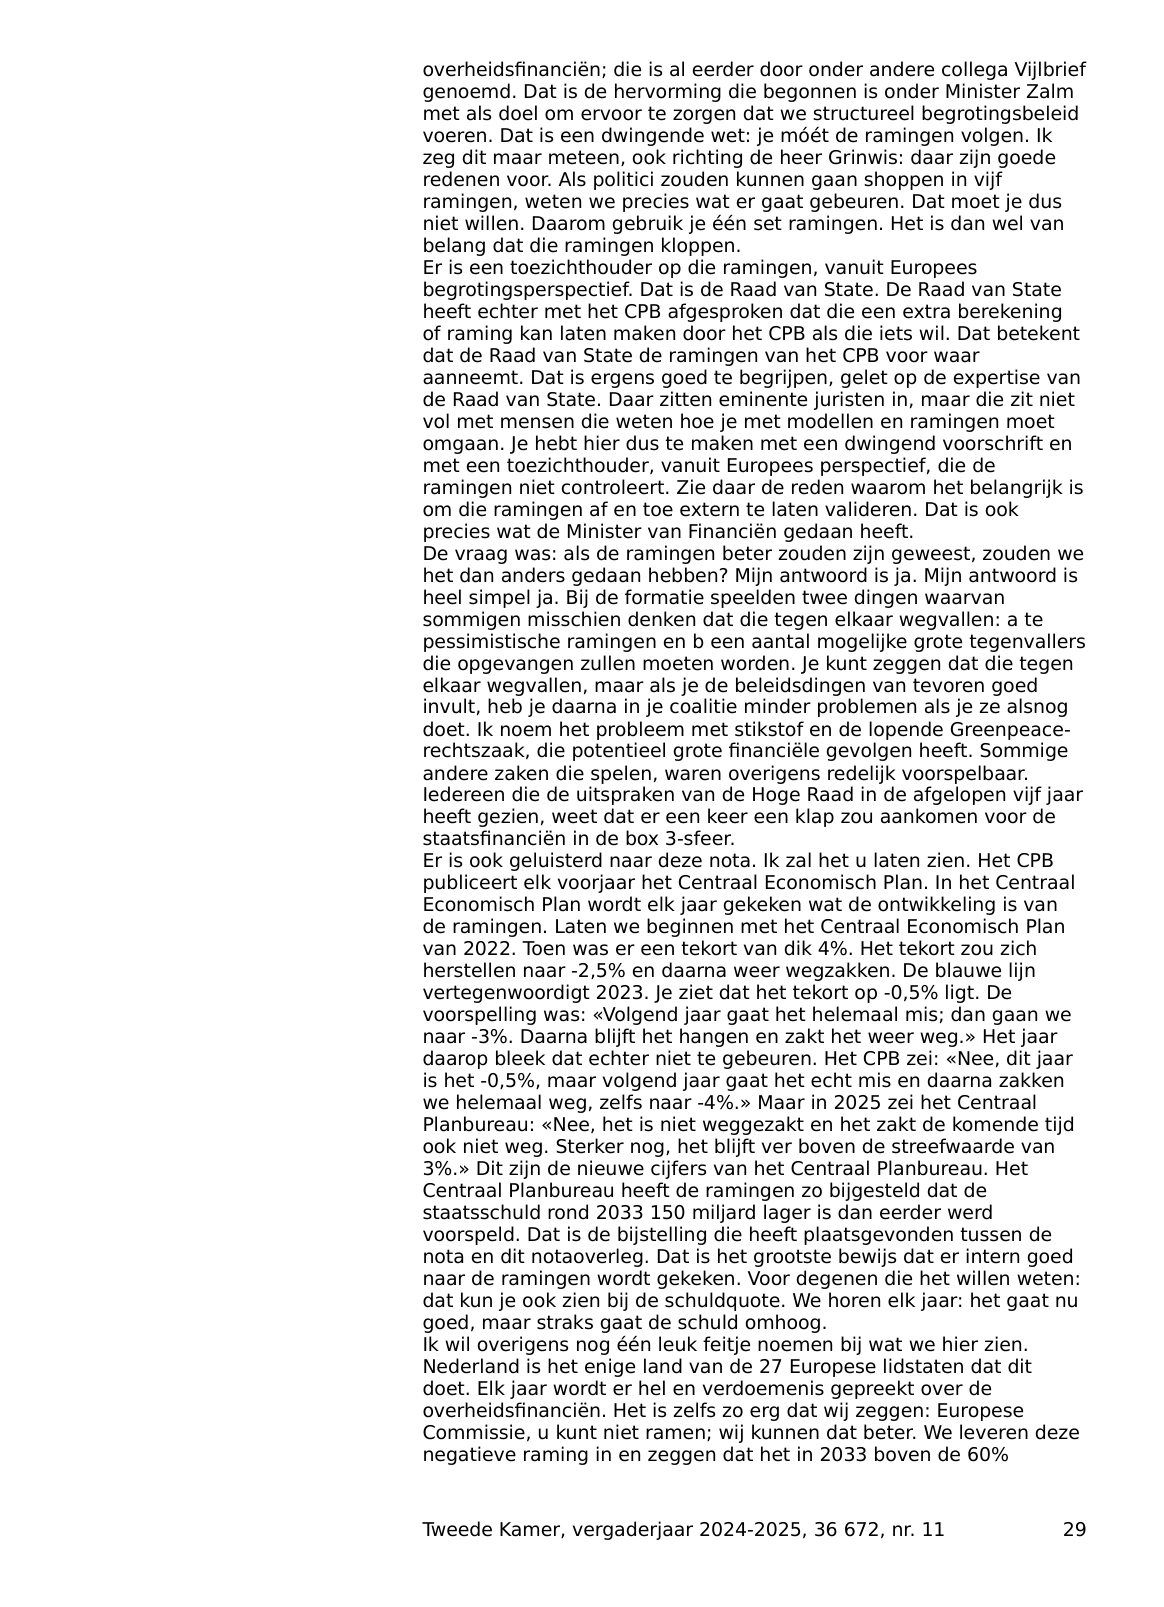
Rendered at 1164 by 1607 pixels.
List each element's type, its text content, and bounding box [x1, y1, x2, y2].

text Er is een toezichthouder op die ramingen, vanuit Europees begrotingsperspectief. Dat is de Raad van State. De Raad van State heeft echter met het CPB afgesproken dat die een extra berekening of raming kan laten maken door het CPB als die iets wil. Dat betekent dat de Raad van State de ramingen van het CPB voor waar aanneemt. Dat is ergens goed te begrijpen, gelet op de expertise van de Raad van State. Daar zitten eminente juristen in, maar die zit niet vol met mensen die weten hoe je met modellen en ramingen moet omgaan. Je hebt hier dus te maken met een dwingend voorschrift en met een toezichthouder, vanuit Europees perspectief, die de ramingen niet controleert. Zie daar de reden waarom het belangrijk is om die ramingen af en toe extern te laten valideren. Dat is ook precies wat de Minister van Financiën gedaan heeft. [422, 257, 1087, 543]
text overheidsfinanciën; die is al eerder door onder andere collega Vijlbrief genoemd. Dat is de hervorming die begonnen is onder Minister Zalm met als doel om ervoor te zorgen dat we structureel begrotingsbeleid voeren. Dat is een dwingende wet: je móét de ramingen volgen. Ik zeg dit maar meteen, ook richting de heer Grinwis: daar zijn goede redenen voor. Als politici zouden kunnen gaan shoppen in vijf ramingen, weten we precies wat er gaat gebeuren. Dat moet je dus niet willen. Daarom gebruik je één set ramingen. Het is dan wel van belang dat die ramingen kloppen. [422, 59, 1087, 257]
text Ik wil overigens nog één leuk feitje noemen bij wat we hier zien. Nederland is het enige land van de 27 Europese lidstaten dat dit doet. Elk jaar wordt er hel en verdoemenis gepreekt over de overheidsfinanciën. Het is zelfs zo erg dat wij zeggen: Europese Commissie, u kunt niet ramen; wij kunnen dat beter. We leveren deze negatieve raming in en zeggen dat het in 2033 boven de 60% [422, 1334, 1087, 1466]
text De vraag was: als de ramingen beter zouden zijn geweest, zouden we het dan anders gedaan hebben? Mijn antwoord is ja. Mijn antwoord is heel simpel ja. Bij de formatie speelden twee dingen waarvan sommigen misschien denken dat die tegen elkaar wegvallen: a te pessimistische ramingen en b een aantal mogelijke grote tegenvallers die opgevangen zullen moeten worden. Je kunt zeggen dat die tegen elkaar wegvallen, maar als je de beleidsdingen van tevoren goed invult, heb je daarna in je coalitie minder problemen als je ze alsnog doet. Ik noem het probleem met stikstof en de lopende Greenpeace-rechtszaak, die potentieel grote financiële gevolgen heeft. Sommige andere zaken die spelen, waren overigens redelijk voorspelbaar. Iedereen die de uitspraken van de Hoge Raad in de afgelopen vijf jaar heeft gezien, weet dat er een keer een klap zou aankomen voor de staatsfinanciën in de box 3-sfeer. [422, 543, 1087, 850]
text Er is ook geluisterd naar deze nota. Ik zal het u laten zien. Het CPB publiceert elk voorjaar het Centraal Economisch Plan. In het Centraal Economisch Plan wordt elk jaar gekeken wat de ontwikkeling is van de ramingen. Laten we beginnen met het Centraal Economisch Plan van 2022. Toen was er een tekort van dik 4%. Het tekort zou zich herstellen naar -2,5% en daarna weer wegzakken. De blauwe lijn vertegenwoordigt 2023. Je ziet dat het tekort op -0,5% ligt. De voorspelling was: «Volgend jaar gaat het helemaal mis; dan gaan we naar -3%. Daarna blijft het hangen en zakt het weer weg.» Het jaar daarop bleek dat echter niet te gebeuren. Het CPB zei: «Nee, dit jaar is het -0,5%, maar volgend jaar gaat het echt mis en daarna zakken we helemaal weg, zelfs naar -4%.» Maar in 2025 zei het Centraal Planbureau: «Nee, het is niet weggezakt en het zakt de komende tijd ook niet weg. Sterker nog, het blijft ver boven de streefwaarde van 3%.» Dit zijn de nieuwe cijfers van het Centraal Planbureau. Het Centraal Planbureau heeft de ramingen zo bijgesteld dat de staatsschuld rond 2033 150 miljard lager is dan eerder werd voorspeld. Dat is de bijstelling die heeft plaatsgevonden tussen de nota en dit notaoverleg. Dat is het grootste bewijs dat er intern goed naar de ramingen wordt gekeken. Voor degenen die het willen weten: dat kun je ook zien bij de schuldquote. We horen elk jaar: het gaat nu goed, maar straks gaat de schuld omhoog. [422, 850, 1087, 1334]
